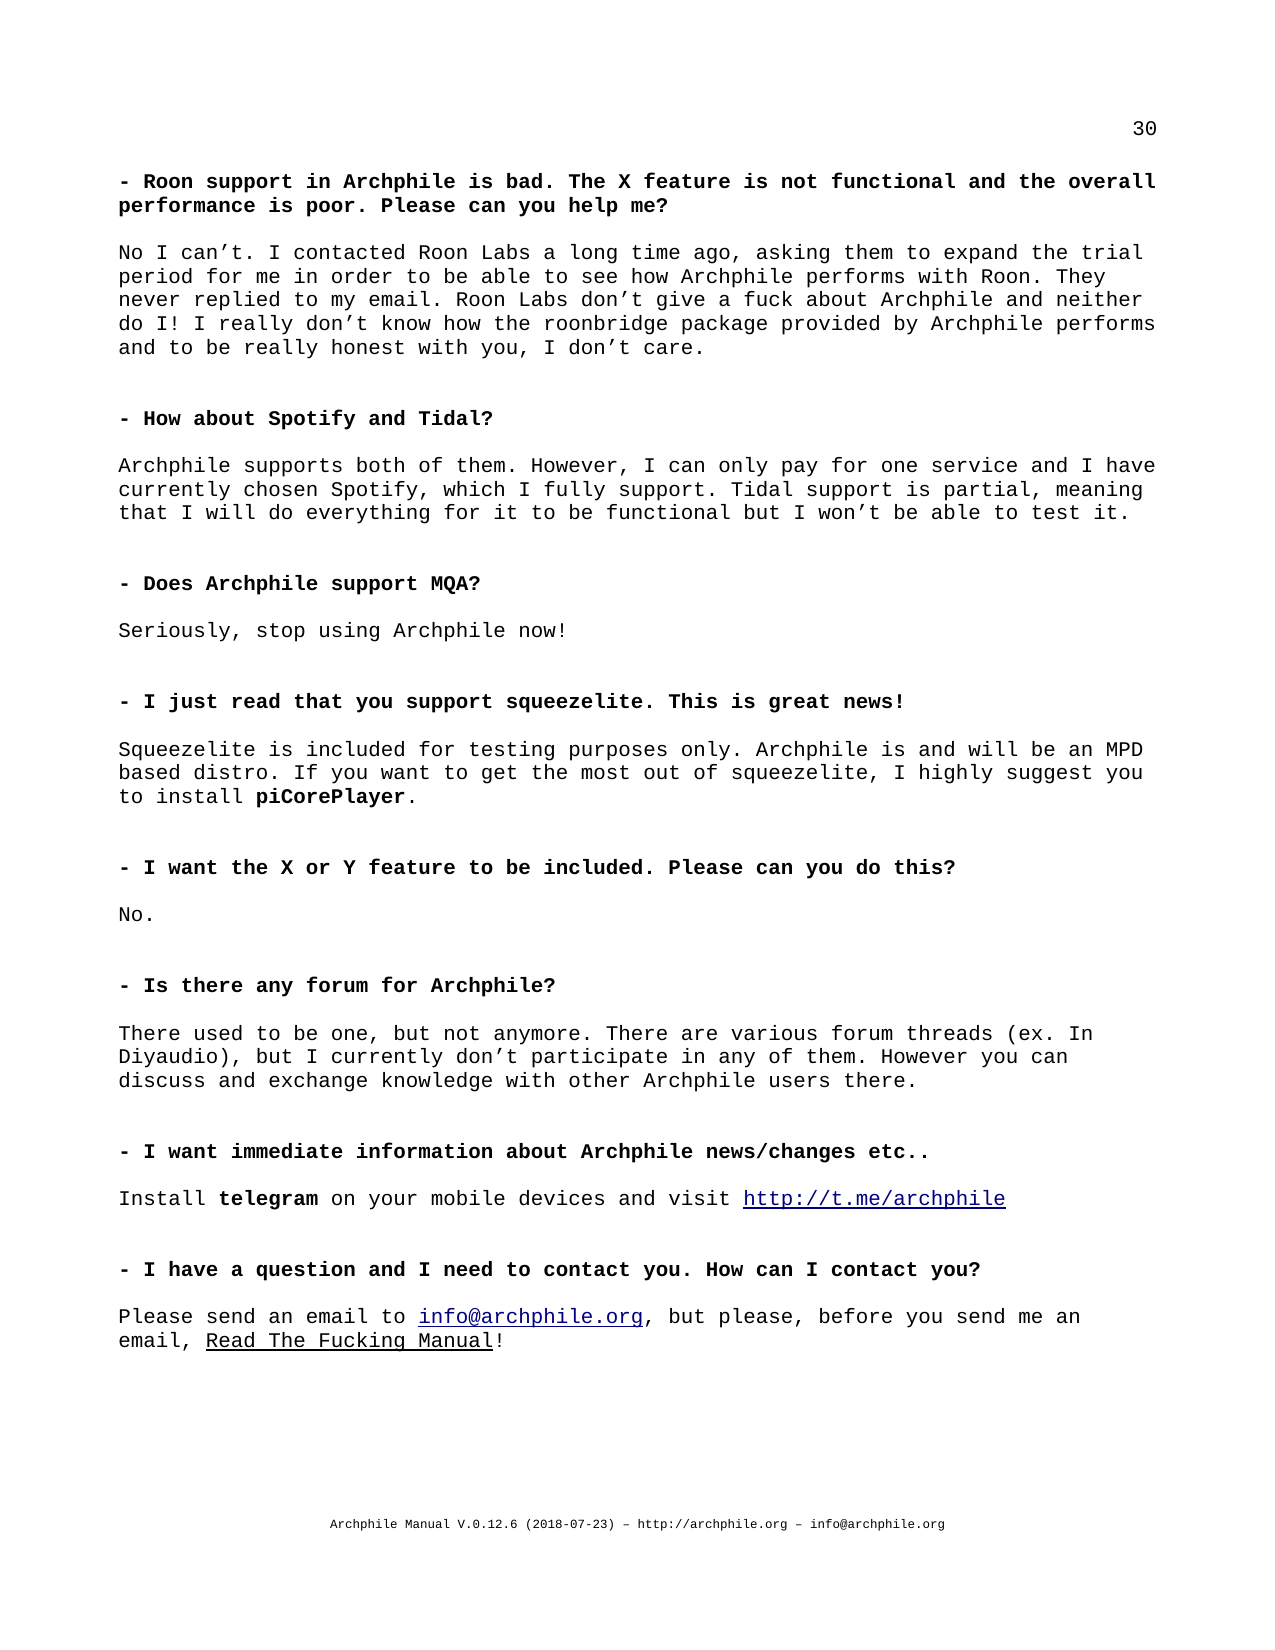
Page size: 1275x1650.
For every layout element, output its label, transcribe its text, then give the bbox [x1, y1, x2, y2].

text There used to be one, but not anymore. There are various forum threads (ex. In Diyaudio), but I currently don’t participate in any of them. However you can discuss and exchange knowledge with other Archphile users there. [118, 1022, 1157, 1093]
text - I just read that you support squeezelite. This is great news! [118, 691, 1157, 715]
text Seriously, stop using Archphile now! [118, 621, 1157, 644]
text Archphile supports both of them. However, I can only pay for one service and I have currently chosen Spotify, which I fully support. Tidal support is partial, meaning that I will do everything for it to be functional but I won’t be able to test it. [118, 455, 1157, 526]
text - How about Spotify and Tidal? [118, 408, 1157, 431]
text Squeezelite is included for testing purposes only. Archphile is and will be an MPD based distro. If you want to get the most out of squeezelite, I highly suggest you to install piCorePlayer. [118, 739, 1157, 810]
text - I have a question and I need to contact you. How can I contact you? [118, 1259, 1157, 1283]
text No. [118, 904, 1157, 928]
text - Ι want immediate information about Archphile news/changes etc.. [118, 1141, 1157, 1164]
text - I want the X or Y feature to be included. Please can you do this? [118, 857, 1157, 881]
text Install telegram on your mobile devices and visit http://t.me/archphile [118, 1188, 1157, 1212]
text - Roon support in Archphile is bad. The X feature is not functional and the overall performance is poor. Please can you help me? [118, 171, 1157, 218]
text No I can’t. I contacted Roon Labs a long time ago, asking them to expand the trial period for me in order to be able to see how Archphile performs with Roon. They never replied to my email. Roon Labs don’t give a fuck about Archphile and neither do I! I really don’t know how the roonbridge package provided by Archphile performs and to be really honest with you, I don’t care. [118, 242, 1157, 360]
text - Is there any forum for Archphile? [118, 975, 1157, 999]
text - Does Archphile support MQA? [118, 573, 1157, 597]
text Please send an email to info@archphile.org, but please, before you send me an email, Read The Fucking Manual! [118, 1306, 1157, 1353]
